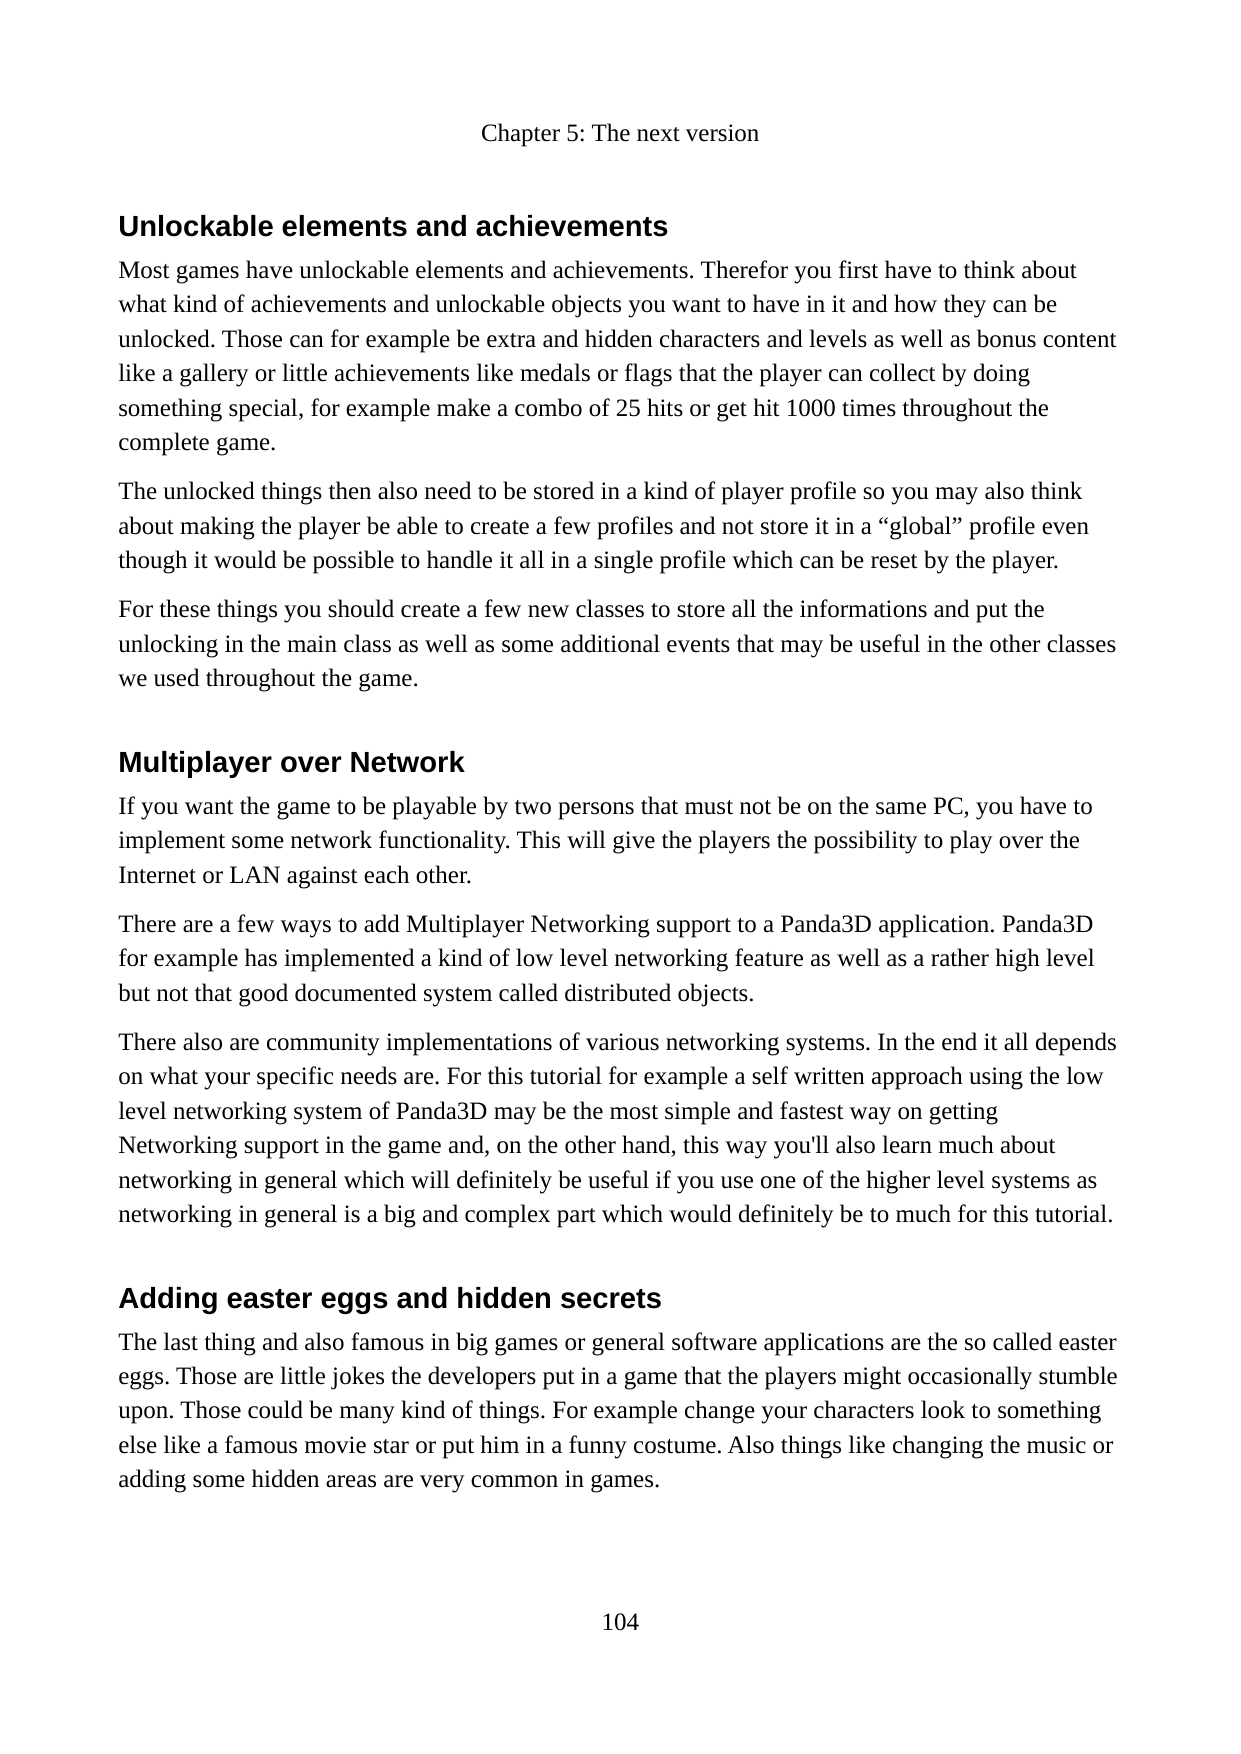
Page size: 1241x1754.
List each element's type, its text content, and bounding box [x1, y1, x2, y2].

subtitle Multiplayer over Network [118, 745, 1122, 778]
subtitle Adding easter eggs and hidden secrets [118, 1281, 1122, 1314]
text There also are community implementations of various networking systems. In the end it all depends on what your specific needs are. For this tutorial for example a self written approach using the low level networking system of Panda3D may be the most simple and fastest way on getting Networking support in the game and, on the other hand, this way you'll also learn much about networking in general which will definitely be useful if you use one of the higher level systems as networking in general is a big and complex part which would definitely be to much for this tutorial. [118, 1027, 1122, 1228]
text If you want the game to be playable by two persons that must not be on the same PC, you have to implement some network functionality. This will give the players the possibility to play over the Internet or LAN against each other. [118, 791, 1122, 888]
text The unlocked things then also need to be stored in a kind of player profile so you may also think about making the player be able to create a few profiles and not store it in a “global” profile even though it would be possible to handle it all in a single profile which can be reset by the player. [118, 476, 1122, 574]
text The last thing and also famous in big games or general software applications are the so called easter eggs. Those are little jokes the developers put in a game that the players might occasionally stumble upon. Those could be many kind of things. For example change your characters look to something else like a famous movie star or put him in a funny costume. Also things like changing the music or adding some hidden areas are very common in games. [118, 1327, 1122, 1493]
subtitle Unlockable elements and achievements [118, 209, 1122, 242]
text For these things you should create a few new classes to store all the informations and put the unlocking in the main class as well as some additional events that may be useful in the other classes we used throughout the game. [118, 594, 1122, 692]
text There are a few ways to add Multiplayer Networking support to a Panda3D application. Panda3D for example has implemented a kind of low level networking feature as well as a rather high level but not that good documented system called distributed objects. [118, 909, 1122, 1006]
text Most games have unlockable elements and achievements. Therefor you first have to think about what kind of achievements and unlockable objects you want to have in it and how they can be unlocked. Those can for example be extra and hidden characters and levels as well as bonus content like a gallery or little achievements like medals or flags that the player can collect by doing something special, for example make a combo of 25 hits or get hit 1000 times throughout the complete game. [118, 255, 1122, 456]
